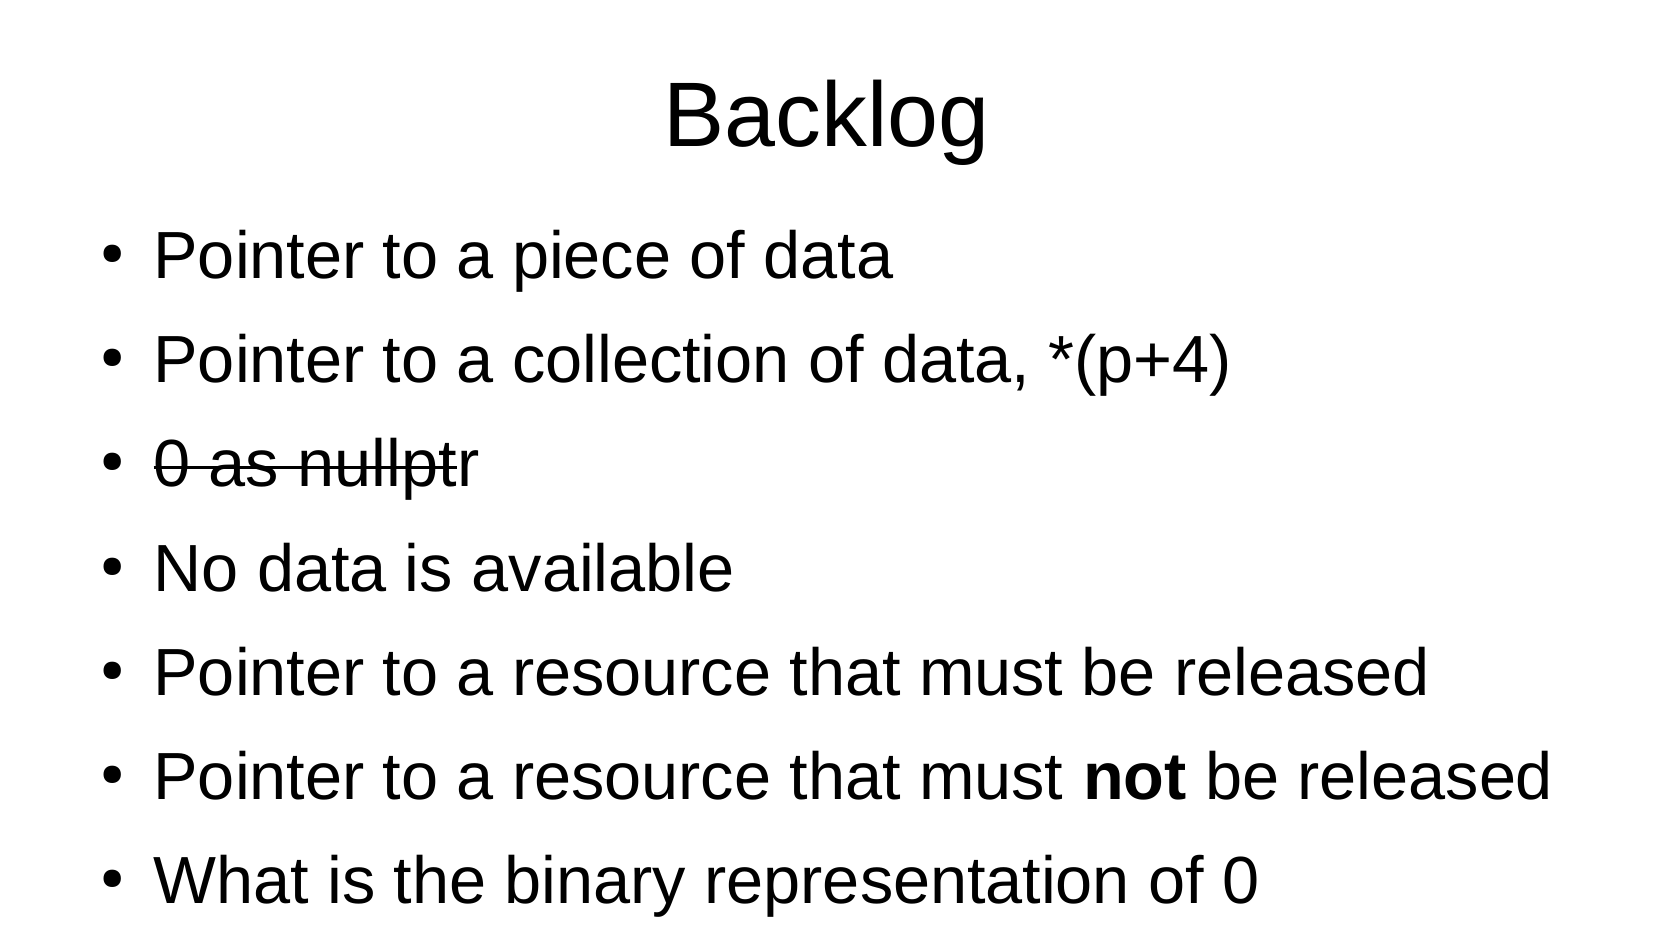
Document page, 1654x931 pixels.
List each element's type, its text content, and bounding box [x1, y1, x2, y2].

list Pointer to a piece of data Pointer to a collection of data, *(p+4) 0 as nullptr No data is available Pointer to a resource that must be released Pointer to a resource that must not be released What is the binary representation of 0 [82, 217, 1571, 758]
title Backlog [82, 37, 1571, 193]
